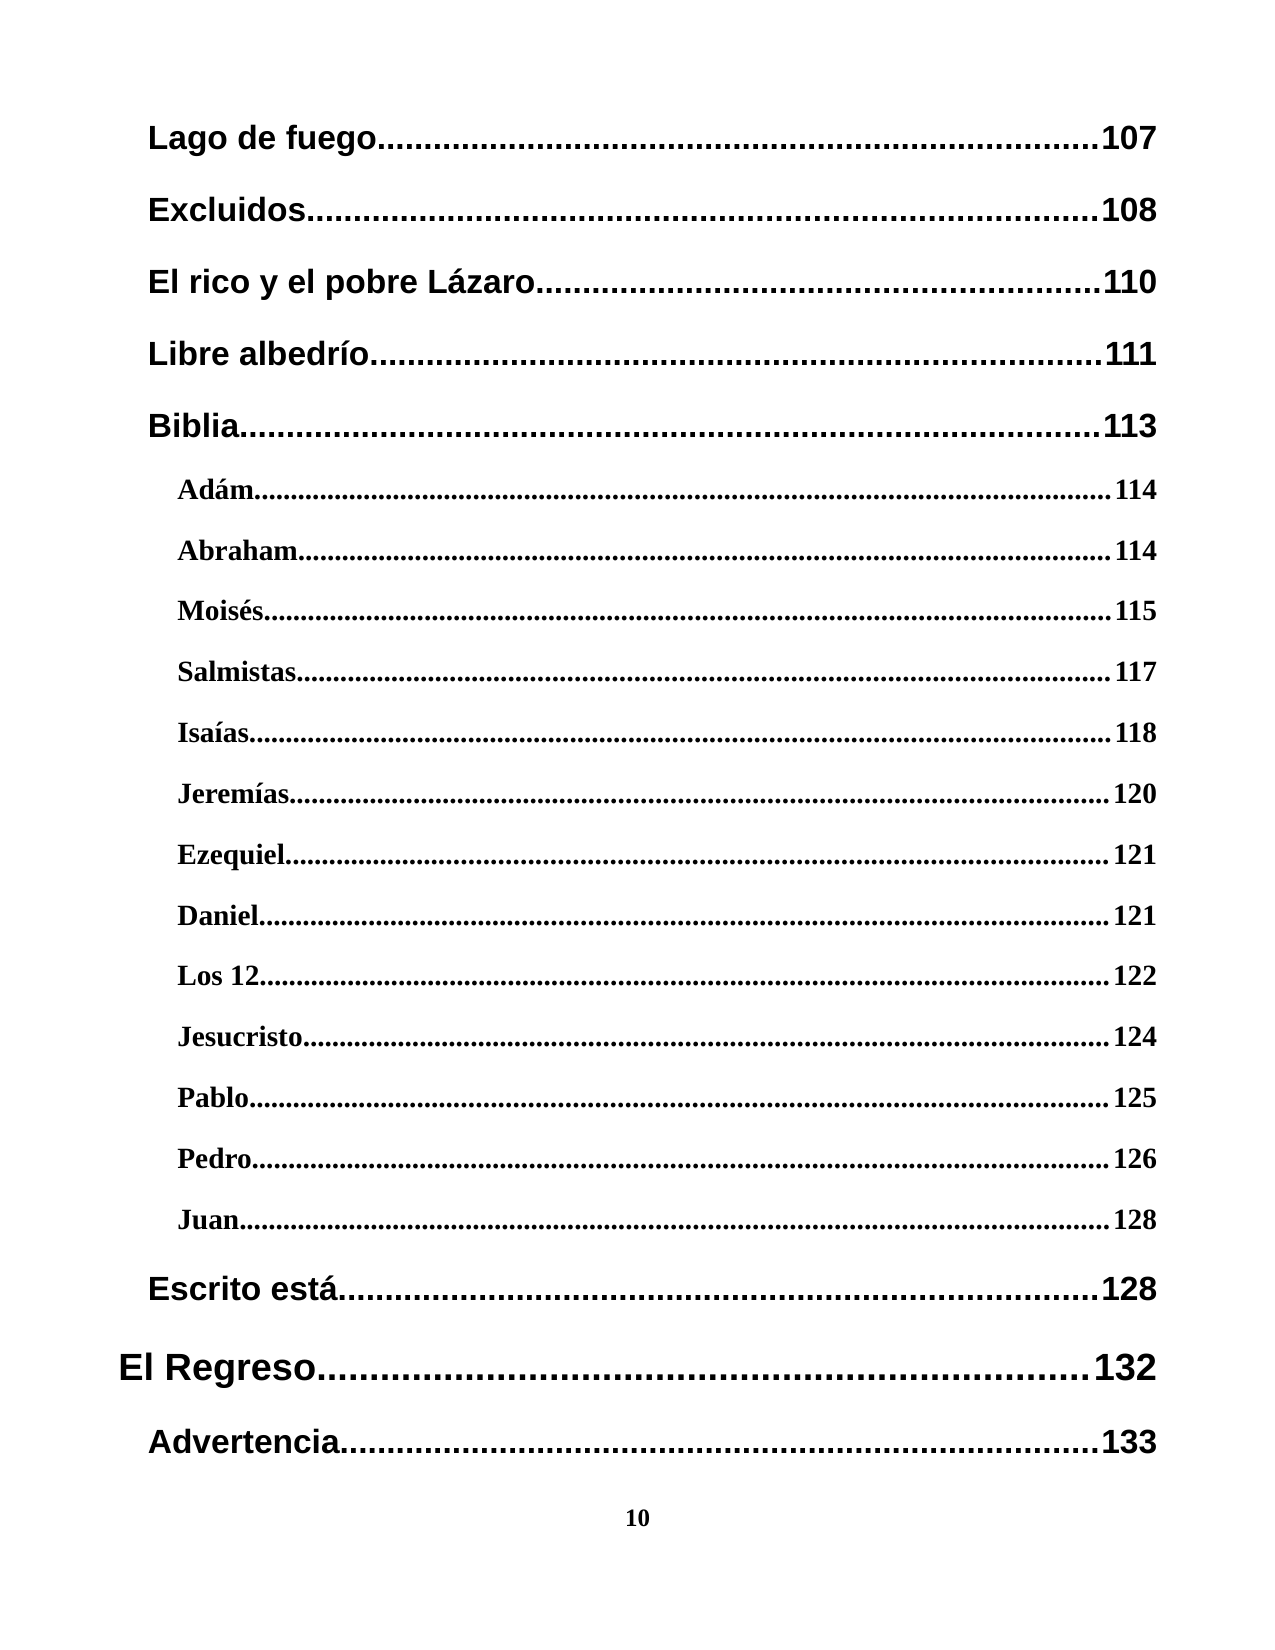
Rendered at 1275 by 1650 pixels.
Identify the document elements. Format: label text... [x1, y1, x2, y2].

text Abraham. 114 [177, 533, 1157, 566]
text Advertencia. 133 [148, 1422, 1157, 1461]
text Biblia. 113 [148, 406, 1157, 445]
text Jesucristo. 124 [177, 1019, 1157, 1053]
text Daniel. 121 [177, 898, 1157, 931]
text Jeremías. 120 [177, 776, 1157, 810]
text Excluidos. 108 [148, 190, 1157, 229]
text El Regreso. 132 [118, 1345, 1157, 1389]
text Pablo. 125 [177, 1080, 1157, 1114]
text Salmistas. 117 [177, 654, 1157, 688]
text Adám. 114 [177, 472, 1157, 506]
text Los 12. 122 [177, 958, 1157, 992]
text Lago de fuego. 107 [148, 118, 1157, 157]
text Juan. 128 [177, 1202, 1157, 1236]
text Pedro. 126 [177, 1141, 1157, 1175]
text Escrito está. 128 [148, 1269, 1157, 1307]
text Moisés. 115 [177, 593, 1157, 627]
text Libre albedrío. 111 [148, 334, 1157, 373]
text El rico y el pobre Lázaro. 110 [148, 262, 1157, 301]
text Ezequiel. 121 [177, 837, 1157, 871]
text Isaías. 118 [177, 715, 1157, 749]
